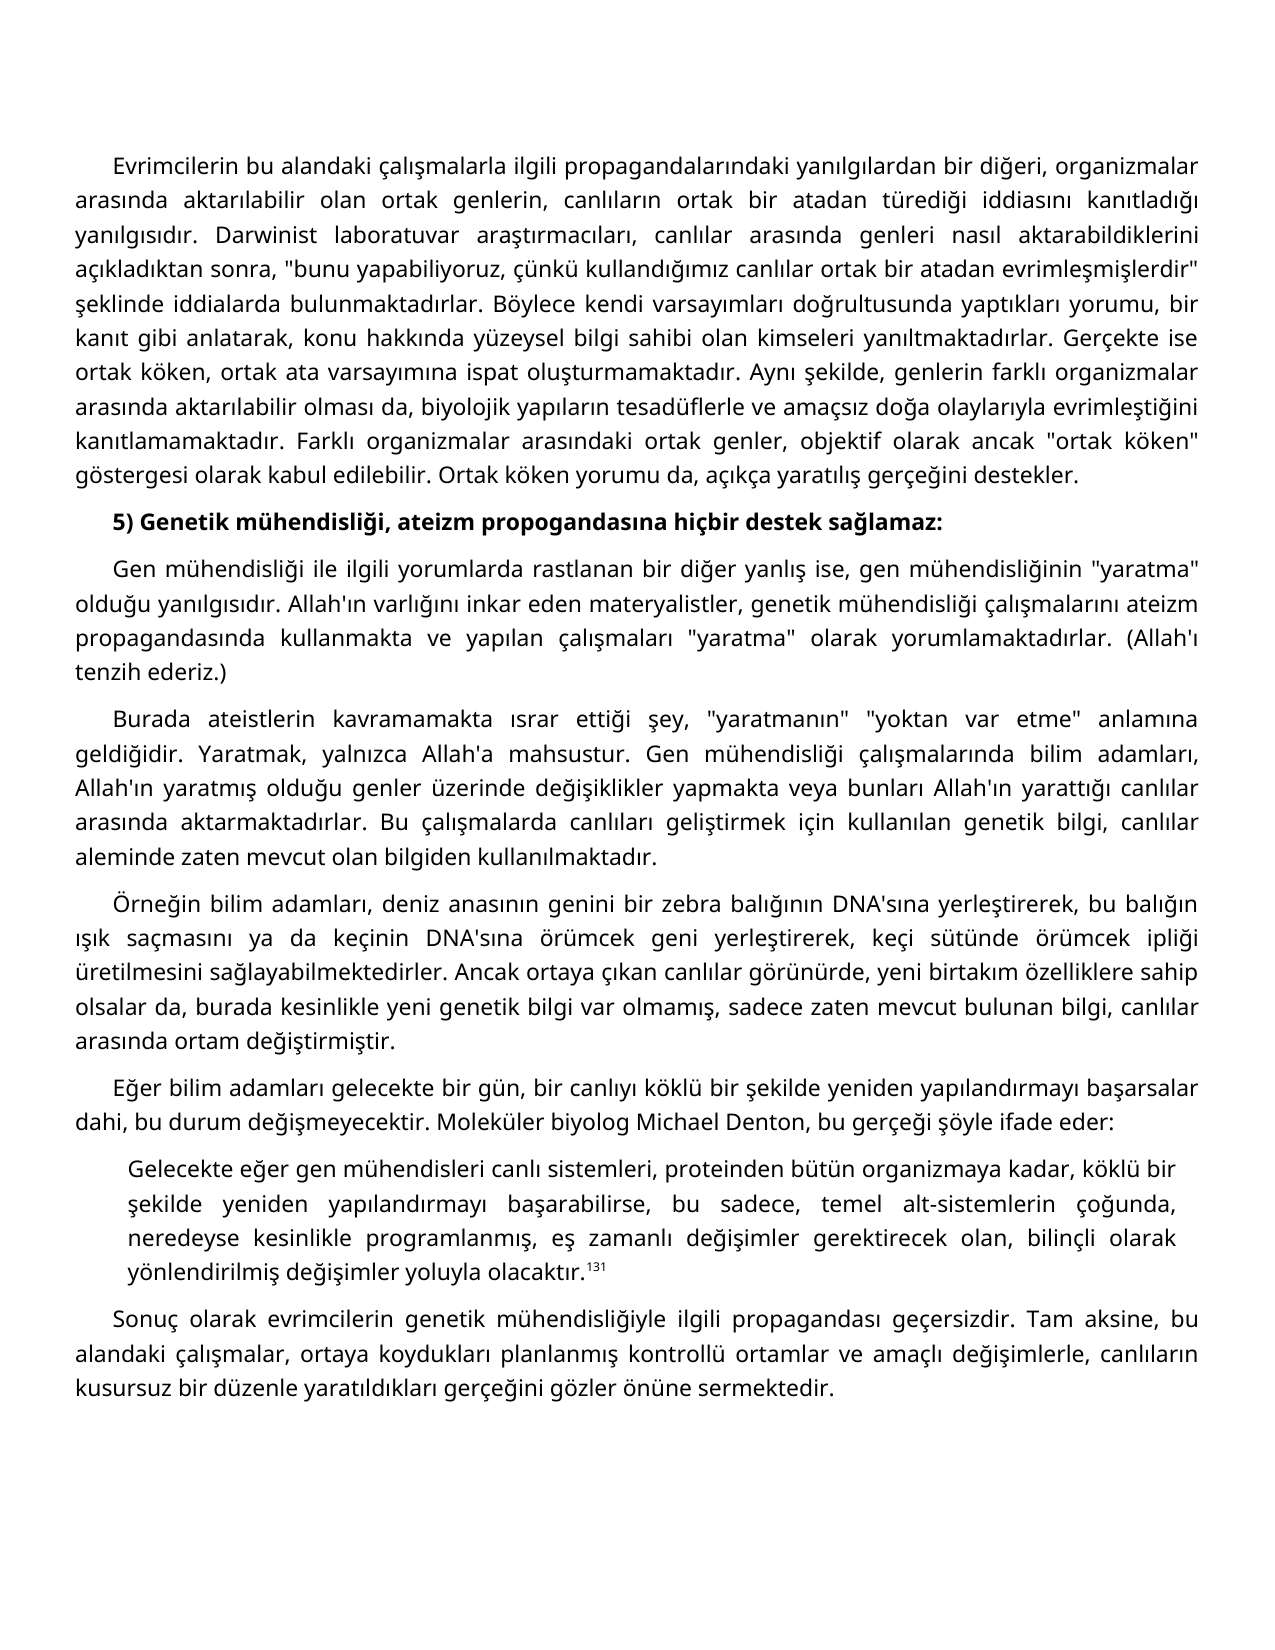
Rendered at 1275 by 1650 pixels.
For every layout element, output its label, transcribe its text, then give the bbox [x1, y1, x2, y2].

text Örneğin bilim adamları, deniz anasının genini bir zebra balığının DNA'sına yerleştirerek, bu balığın ışık saçmasını ya da keçinin DNA'sına örümcek geni yerleştirerek, keçi sütünde örümcek ipliği üretilmesini sağlayabilmektedirler. Ancak ortaya çıkan canlılar görünürde, yeni birtakım özelliklere sahip olsalar da, burada kesinlikle yeni genetik bilgi var olmamış, sadece zaten mevcut bulunan bilgi, canlılar arasında ortam değiştirmiştir. [75, 887, 1200, 1056]
text Gen mühendisliği ile ilgili yorumlarda rastlanan bir diğer yanlış ise, gen mühendisliğinin "yaratma" olduğu yanılgısıdır. Allah'ın varlığını inkar eden materyalistler, genetik mühendisliği çalışmalarını ateizm propagandasında kullanmakta ve yapılan çalışmaları "yaratma" olarak yorumlamaktadırlar. (Allah'ı tenzih ederiz.) [75, 553, 1200, 687]
text Burada ateistlerin kavramamakta ısrar ettiği şey, "yaratmanın" "yoktan var etme" anlamına geldiğidir. Yaratmak, yalnızca Allah'a mahsustur. Gen mühendisliği çalışmalarında bilim adamları, Allah'ın yaratmış olduğu genler üzerinde değişiklikler yapmakta veya bunları Allah'ın yarattığı canlılar arasında aktarmaktadırlar. Bu çalışmalarda canlıları geliştirmek için kullanılan genetik bilgi, canlılar aleminde zaten mevcut olan bilgiden kullanılmaktadır. [75, 703, 1200, 872]
text Gelecekte eğer gen mühendisleri canlı sistemleri, proteinden bütün organizmaya kadar, köklü bir şekilde yeniden yapılandırmayı başarabilirse, bu sadece, temel alt-sistemlerin çoğunda, neredeyse kesinlikle programlanmış, eş zamanlı değişimler gerektirecek olan, bilinçli olarak yönlendirilmiş değişimler yoluyla olacaktır.131 [127, 1153, 1177, 1287]
text 5) Genetik mühendisliği, ateizm propogandasına hiçbir destek sağlamaz: [75, 506, 1200, 537]
text Sonuç olarak evrimcilerin genetik mühendisliğiyle ilgili propagandası geçersizdir. Tam aksine, bu alandaki çalışmalar, ortaya koydukları planlanmış kontrollü ortamlar ve amaçlı değişimlerle, canlıların kusursuz bir düzenle yaratıldıkları gerçeğini gözler önüne sermektedir. [75, 1303, 1200, 1403]
text Evrimcilerin bu alandaki çalışmalarla ilgili propagandalarındaki yanılgılardan bir diğeri, organizmalar arasında aktarılabilir olan ortak genlerin, canlıların ortak bir atadan türediği iddiasını kanıtladığı yanılgısıdır. Darwinist laboratuvar araştırmacıları, canlılar arasında genleri nasıl aktarabildiklerini açıkladıktan sonra, "bunu yapabiliyoruz, çünkü kullandığımız canlılar ortak bir atadan evrimleşmişlerdir" şeklinde iddialarda bulunmaktadırlar. Böylece kendi varsayımları doğrultusunda yaptıkları yorumu, bir kanıt gibi anlatarak, konu hakkında yüzeysel bilgi sahibi olan kimseleri yanıltmaktadırlar. Gerçekte ise ortak köken, ortak ata varsayımına ispat oluşturmamaktadır. Aynı şekilde, genlerin farklı organizmalar arasında aktarılabilir olması da, biyolojik yapıların tesadüflerle ve amaçsız doğa olaylarıyla evrimleştiğini kanıtlamamaktadır. Farklı organizmalar arasındaki ortak genler, objektif olarak ancak "ortak köken" göstergesi olarak kabul edilebilir. Ortak köken yorumu da, açıkça yaratılış gerçeğini destekler. [75, 150, 1200, 491]
text Eğer bilim adamları gelecekte bir gün, bir canlıyı köklü bir şekilde yeniden yapılandırmayı başarsalar dahi, bu durum değişmeyecektir. Moleküler biyolog Michael Denton, bu gerçeği şöyle ifade eder: [75, 1072, 1200, 1137]
